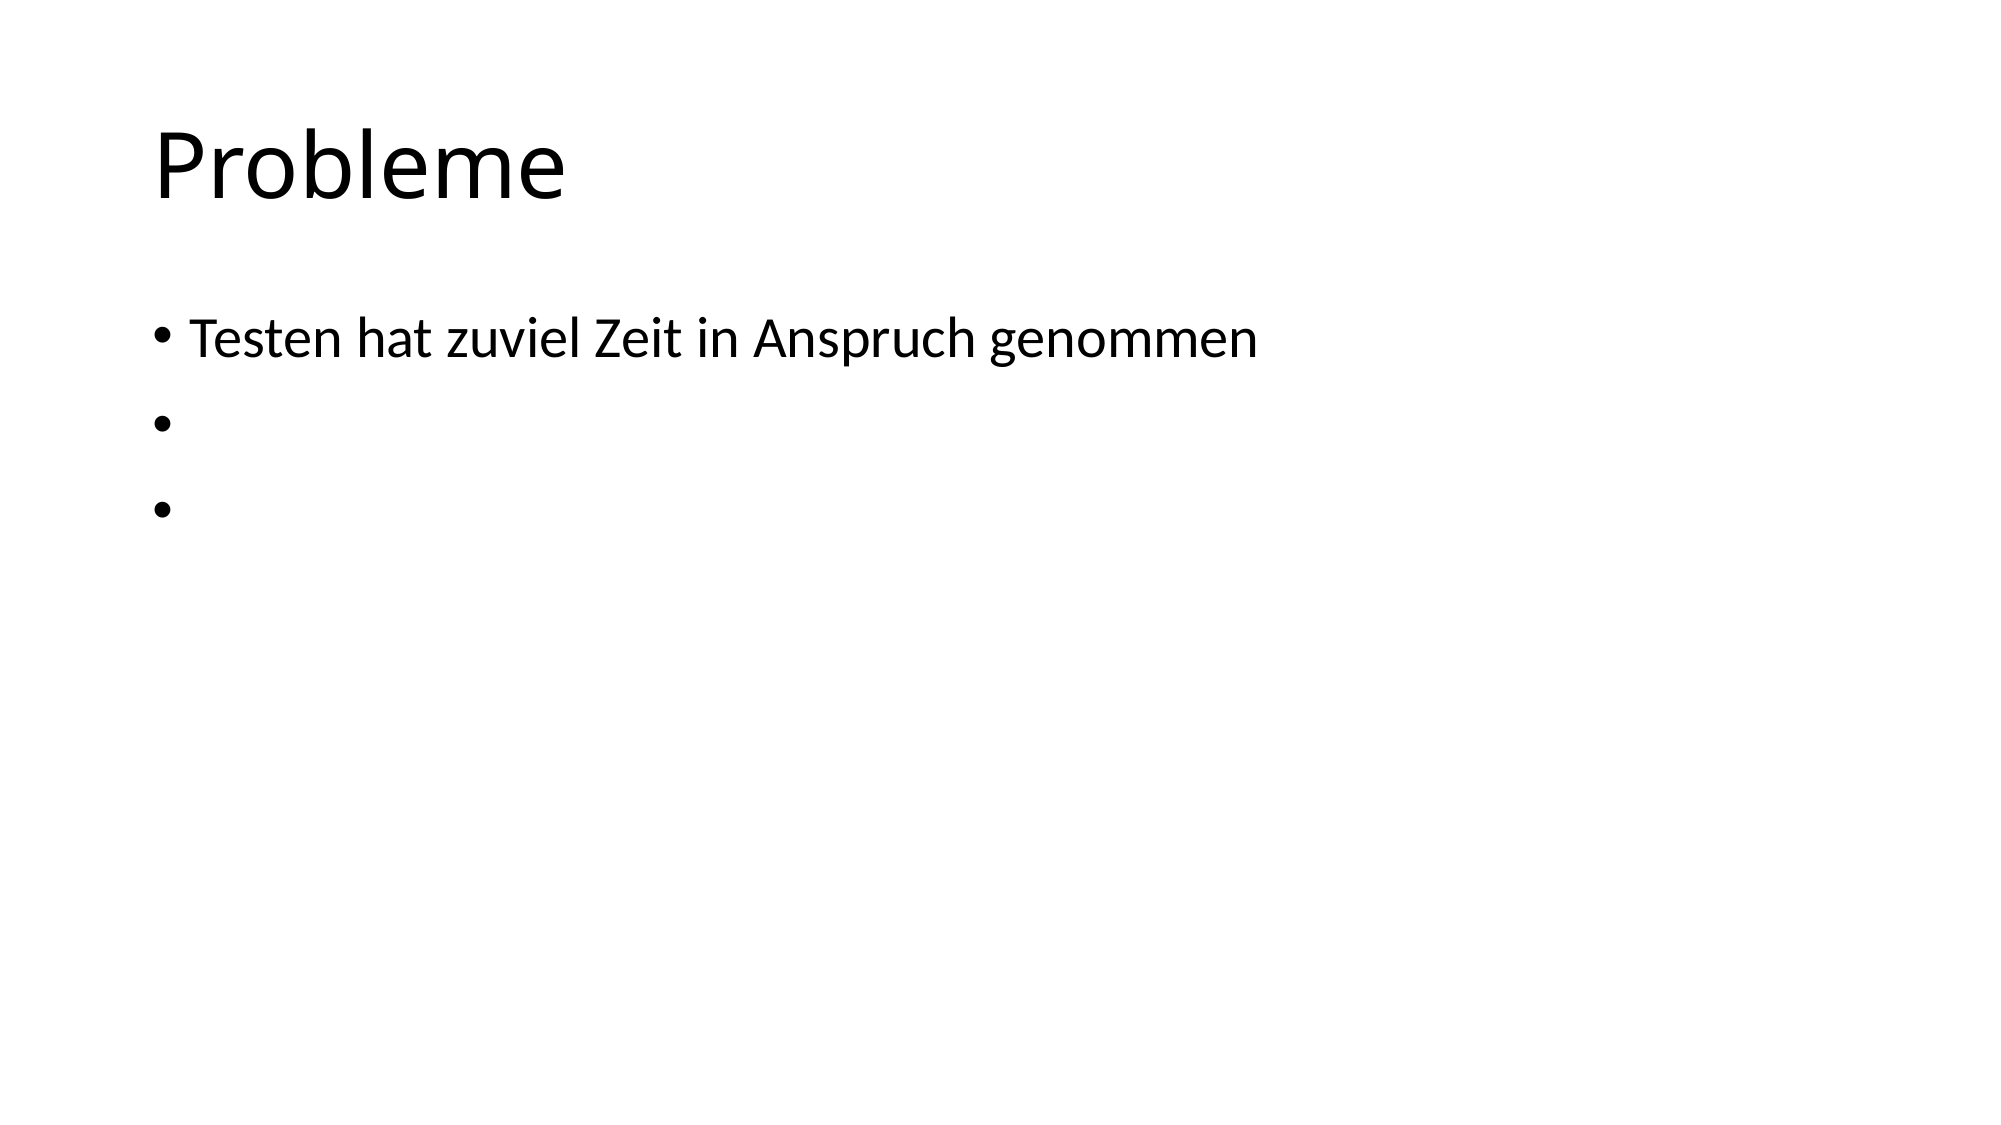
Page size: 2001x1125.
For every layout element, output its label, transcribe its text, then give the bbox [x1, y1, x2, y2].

title Probleme [137, 59, 1863, 278]
list Testen hat zuviel Zeit in Anspruch genommen [137, 299, 1863, 1014]
